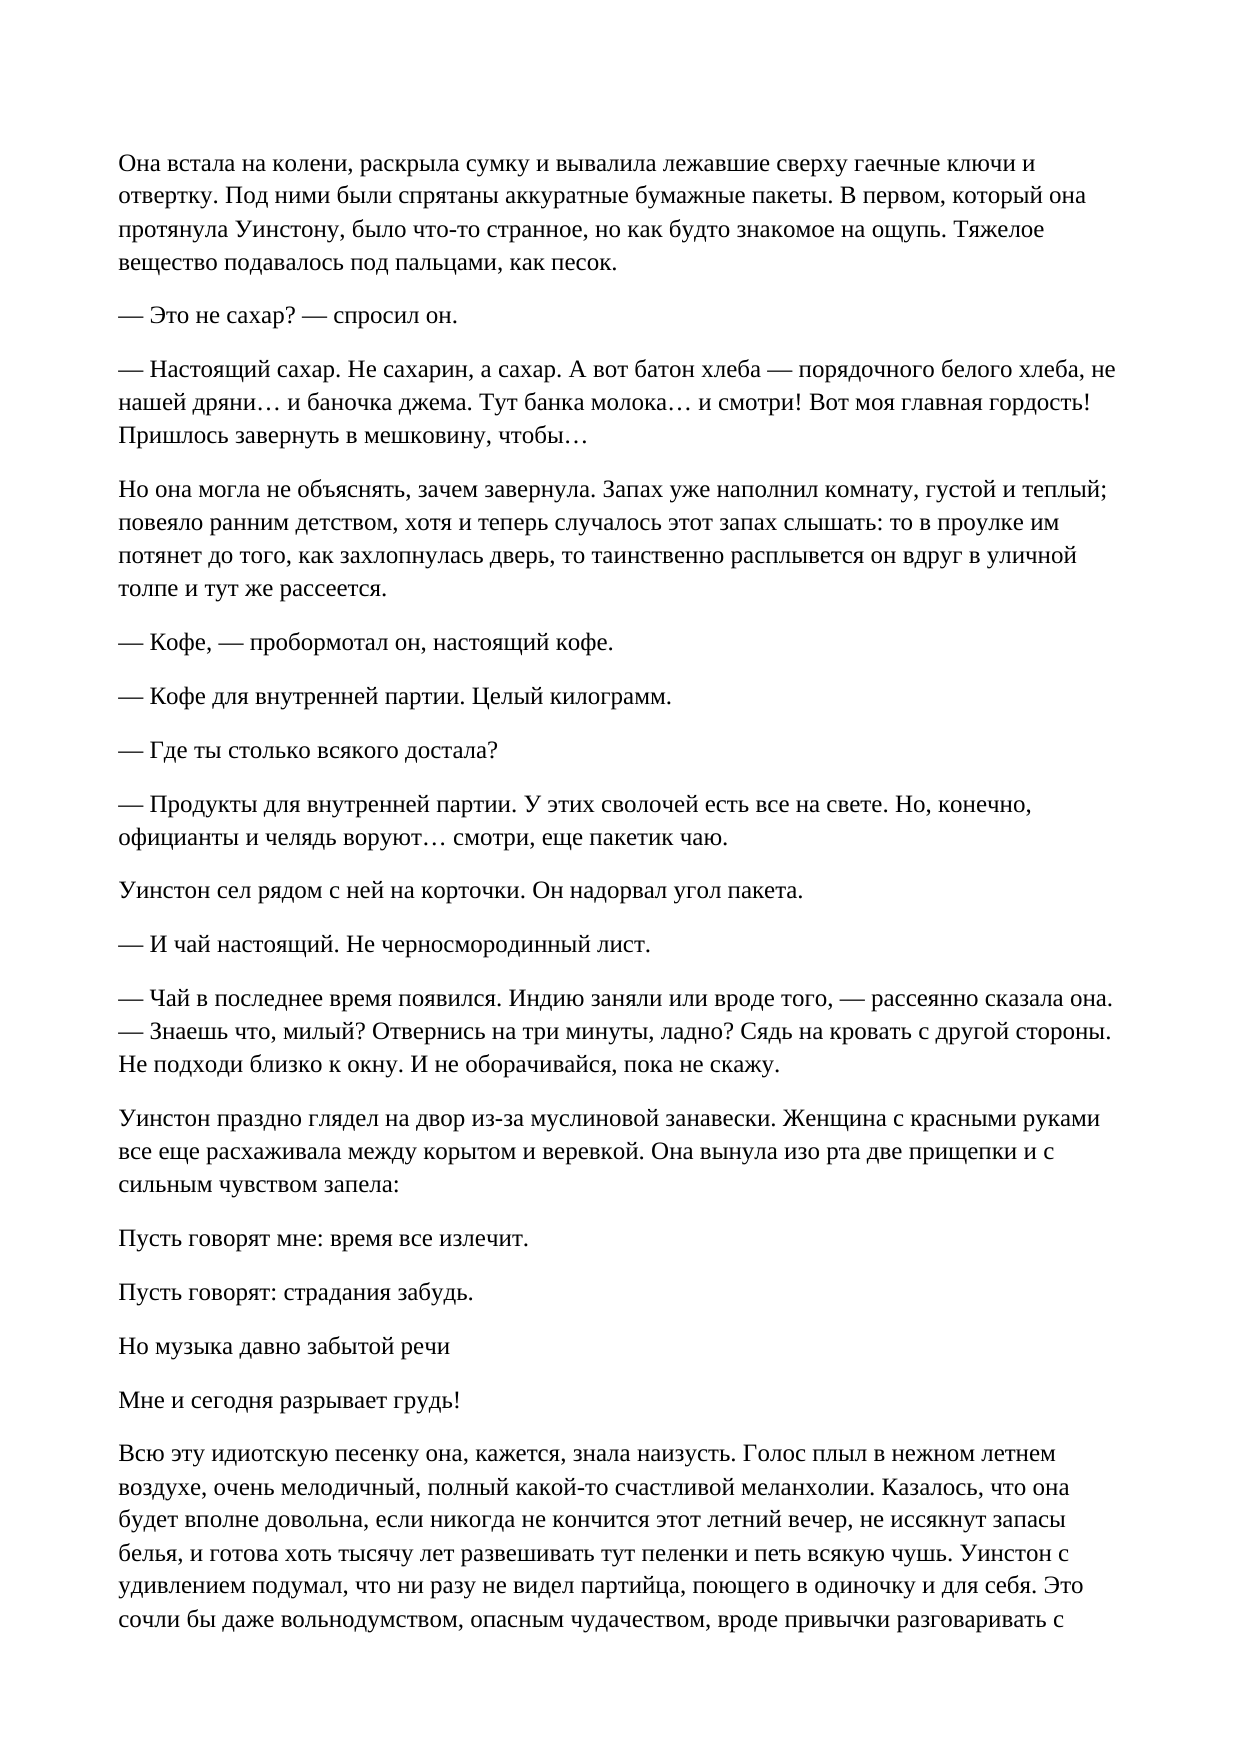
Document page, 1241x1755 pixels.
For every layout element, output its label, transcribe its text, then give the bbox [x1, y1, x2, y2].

text — Где ты столько всякого достала? [118, 735, 1122, 764]
text Уинстон сел рядом с ней на корточки. Он надорвал угол пакета. [118, 876, 1122, 904]
text — Это не сахар? — спросил он. [118, 301, 1122, 329]
text Пусть говорят мне: время все излечит. [118, 1223, 1122, 1252]
text Пусть говорят: страдания забудь. [118, 1277, 1122, 1306]
text — И чай настоящий. Не черносмородинный лист. [118, 929, 1122, 958]
text — Чай в последнее время появился. Индию заняли или вроде того, — рассеянно сказала она. — Знаешь что, милый? Отвернись на три минуты, ладно? Сядь на кровать с другой стороны. Не подходи близко к окну. И не оборачивайся, пока не скажу. [118, 983, 1122, 1078]
text Но музыка давно забытой речи [118, 1331, 1122, 1359]
text Уинстон праздно глядел на двор из-за муслиновой занавески. Женщина с красными руками все еще расхаживала между корытом и веревкой. Она вынула изо рта две прищепки и с сильным чувством запела: [118, 1103, 1122, 1198]
text Она встала на колени, раскрыла сумку и вывалила лежавшие сверху гаечные ключи и отвертку. Под ними были спрятаны аккуратные бумажные пакеты. В первом, который она протянула Уинстону, было что-то странное, но как будто знакомое на ощупь. Тяжелое вещество подавалось под пальцами, как песок. [118, 148, 1122, 275]
text Всю эту идиотскую песенку она, кажется, знала наизусть. Голос плыл в нежном летнем воздухе, очень мелодичный, полный какой-то счастливой меланхолии. Казалось, что она будет вполне довольна, если никогда не кончится этот летний вечер, не иссякнут запасы белья, и готова хоть тысячу лет развешивать тут пеленки и петь всякую чушь. Уинстон с удивлением подумал, что ни разу не видел партийца, поющего в одиночку и для себя. Это сочли бы даже вольнодумством, опасным чудачеством, вроде привычки разговаривать с [118, 1438, 1122, 1632]
text — Продукты для внутренней партии. У этих сволочей есть все на свете. Но, конечно, официанты и челядь воруют… смотри, еще пакетик чаю. [118, 789, 1122, 851]
text — Настоящий сахар. Не сахарин, а сахар. А вот батон хлеба — порядочного белого хлеба, не нашей дряни… и баночка джема. Тут банка молока… и смотри! Вот моя главная гордость! Пришлось завернуть в мешковину, чтобы… [118, 354, 1122, 449]
text Мне и сегодня разрывает грудь! [118, 1385, 1122, 1413]
text Но она могла не объяснять, зачем завернула. Запах уже наполнил комнату, густой и теплый; повеяло ранним детством, хотя и теперь случалось этот запах слышать: то в проулке им потянет до того, как захлопнулась дверь, то таинственно расплывется он вдруг в уличной толпе и тут же рассеется. [118, 474, 1122, 602]
text — Кофе, — пробормотал он, настоящий кофе. [118, 627, 1122, 656]
text — Кофе для внутренней партии. Целый килограмм. [118, 681, 1122, 710]
